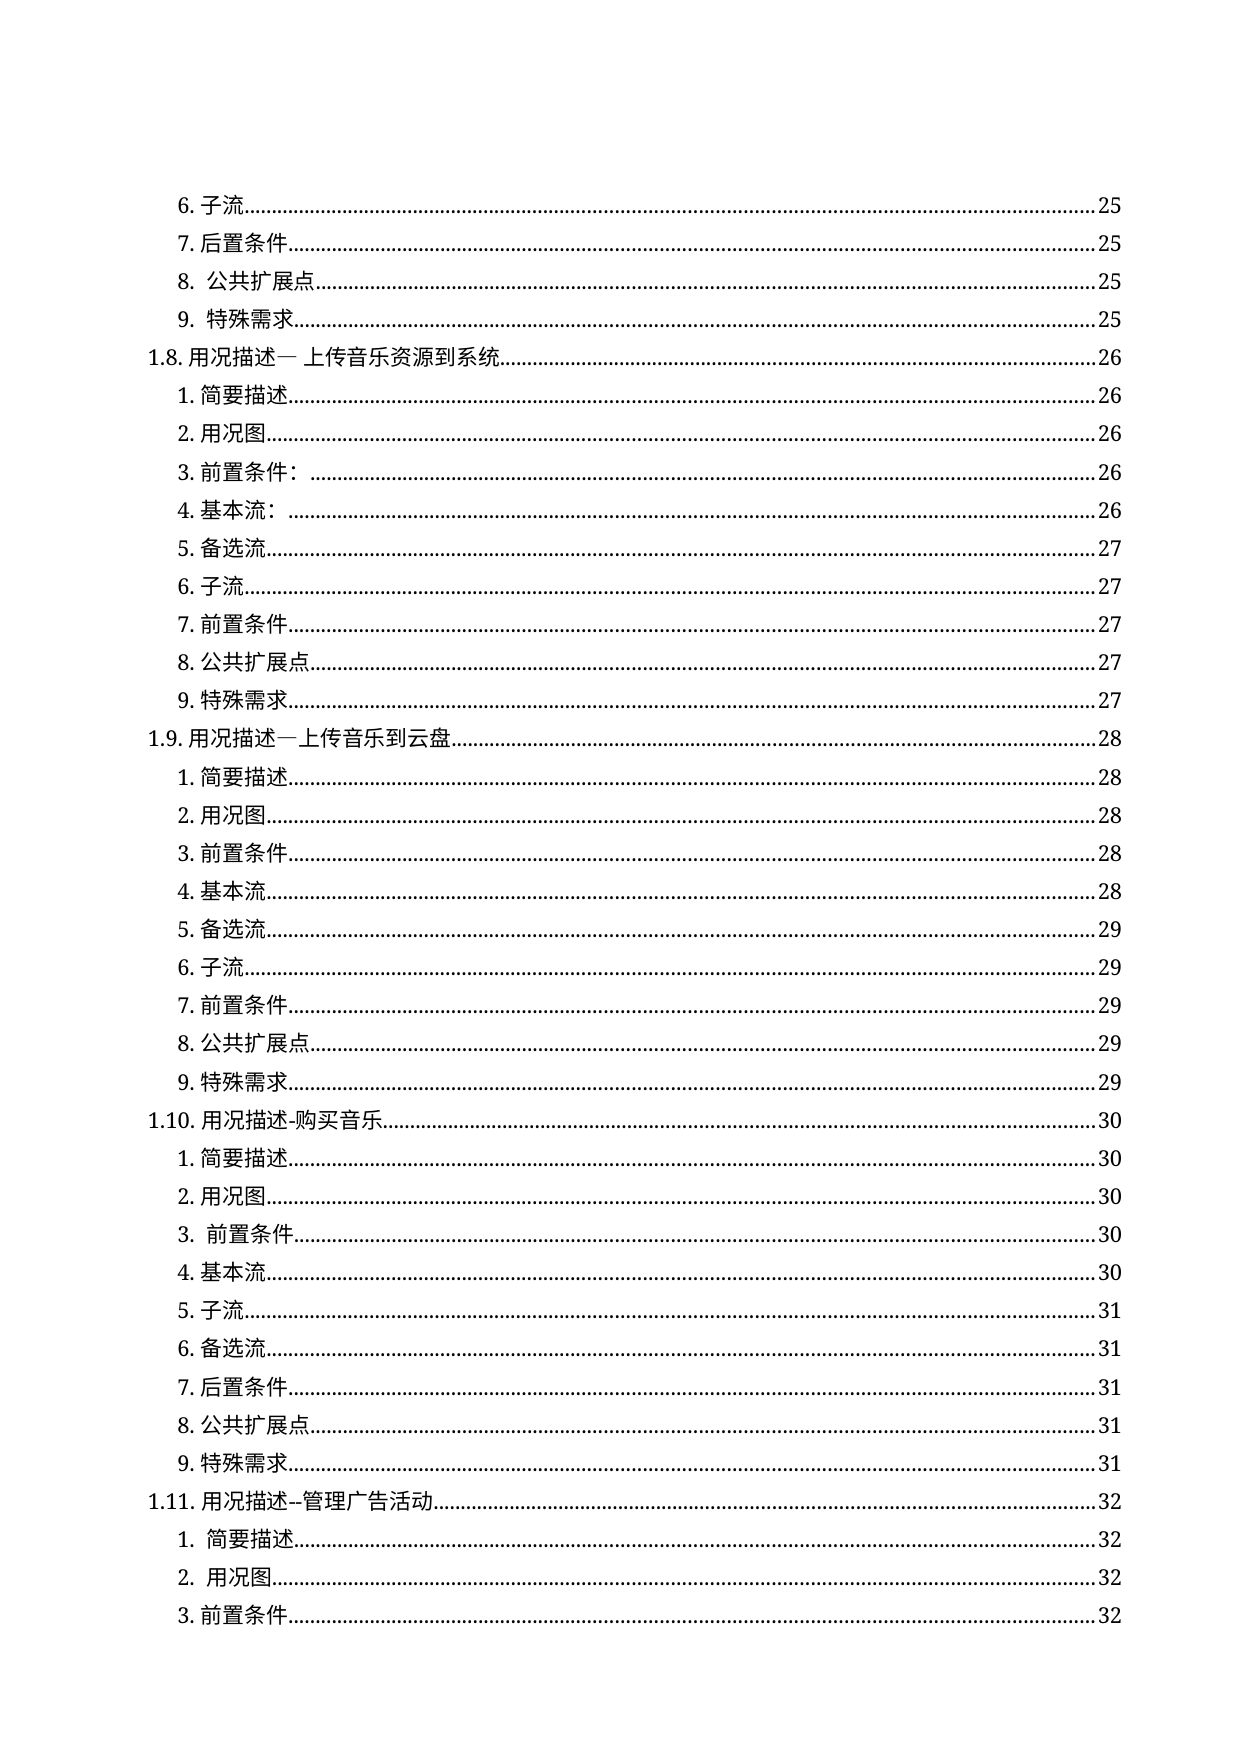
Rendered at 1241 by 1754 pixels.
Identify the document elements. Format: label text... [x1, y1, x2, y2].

text 2. 用况图 30 [177, 1179, 1122, 1211]
text 3. 前置条件 30 [177, 1217, 1122, 1249]
text 7. 前置条件 29 [177, 988, 1122, 1020]
text 7. 后置条件 31 [177, 1369, 1122, 1401]
text 8. 公共扩展点 31 [177, 1408, 1122, 1439]
text 5. 备选流 29 [177, 912, 1122, 944]
text 1. 简要描述 30 [177, 1141, 1122, 1172]
text 1. 简要描述 26 [177, 378, 1122, 410]
text 1.9. 用况描述—上传音乐到云盘 28 [148, 721, 1122, 753]
text 9. 特殊需求 29 [177, 1064, 1122, 1096]
text 8. 公共扩展点 27 [177, 645, 1122, 677]
text 9. 特殊需求 27 [177, 683, 1122, 715]
text 2. 用况图 26 [177, 416, 1122, 448]
text 3. 前置条件 32 [177, 1598, 1122, 1630]
text 3. 前置条件 28 [177, 836, 1122, 867]
text 7. 后置条件 25 [177, 226, 1122, 257]
text 3. 前置条件： 26 [177, 454, 1122, 486]
text 6. 子流 27 [177, 569, 1122, 601]
text 1. 简要描述 28 [177, 759, 1122, 791]
text 1.10. 用况描述-购买音乐 30 [148, 1103, 1122, 1134]
text 9. 特殊需求 25 [177, 302, 1122, 334]
text 1. 简要描述 32 [177, 1522, 1122, 1554]
text 1.11. 用况描述--管理广告活动 32 [148, 1484, 1122, 1516]
text 6. 备选流 31 [177, 1331, 1122, 1363]
text 4. 基本流 28 [177, 874, 1122, 906]
text 5. 子流 31 [177, 1293, 1122, 1325]
text 4. 基本流： 26 [177, 493, 1122, 524]
text 6. 子流 25 [177, 188, 1122, 219]
text 7. 前置条件 27 [177, 607, 1122, 639]
text 9. 特殊需求 31 [177, 1446, 1122, 1477]
text 4. 基本流 30 [177, 1255, 1122, 1287]
text 2. 用况图 28 [177, 798, 1122, 829]
text 5. 备选流 27 [177, 531, 1122, 562]
text 1.8. 用况描述— 上传音乐资源到系统 26 [148, 340, 1122, 372]
text 8. 公共扩展点 25 [177, 264, 1122, 296]
text 6. 子流 29 [177, 950, 1122, 982]
text 8. 公共扩展点 29 [177, 1026, 1122, 1058]
text 2. 用况图 32 [177, 1560, 1122, 1592]
